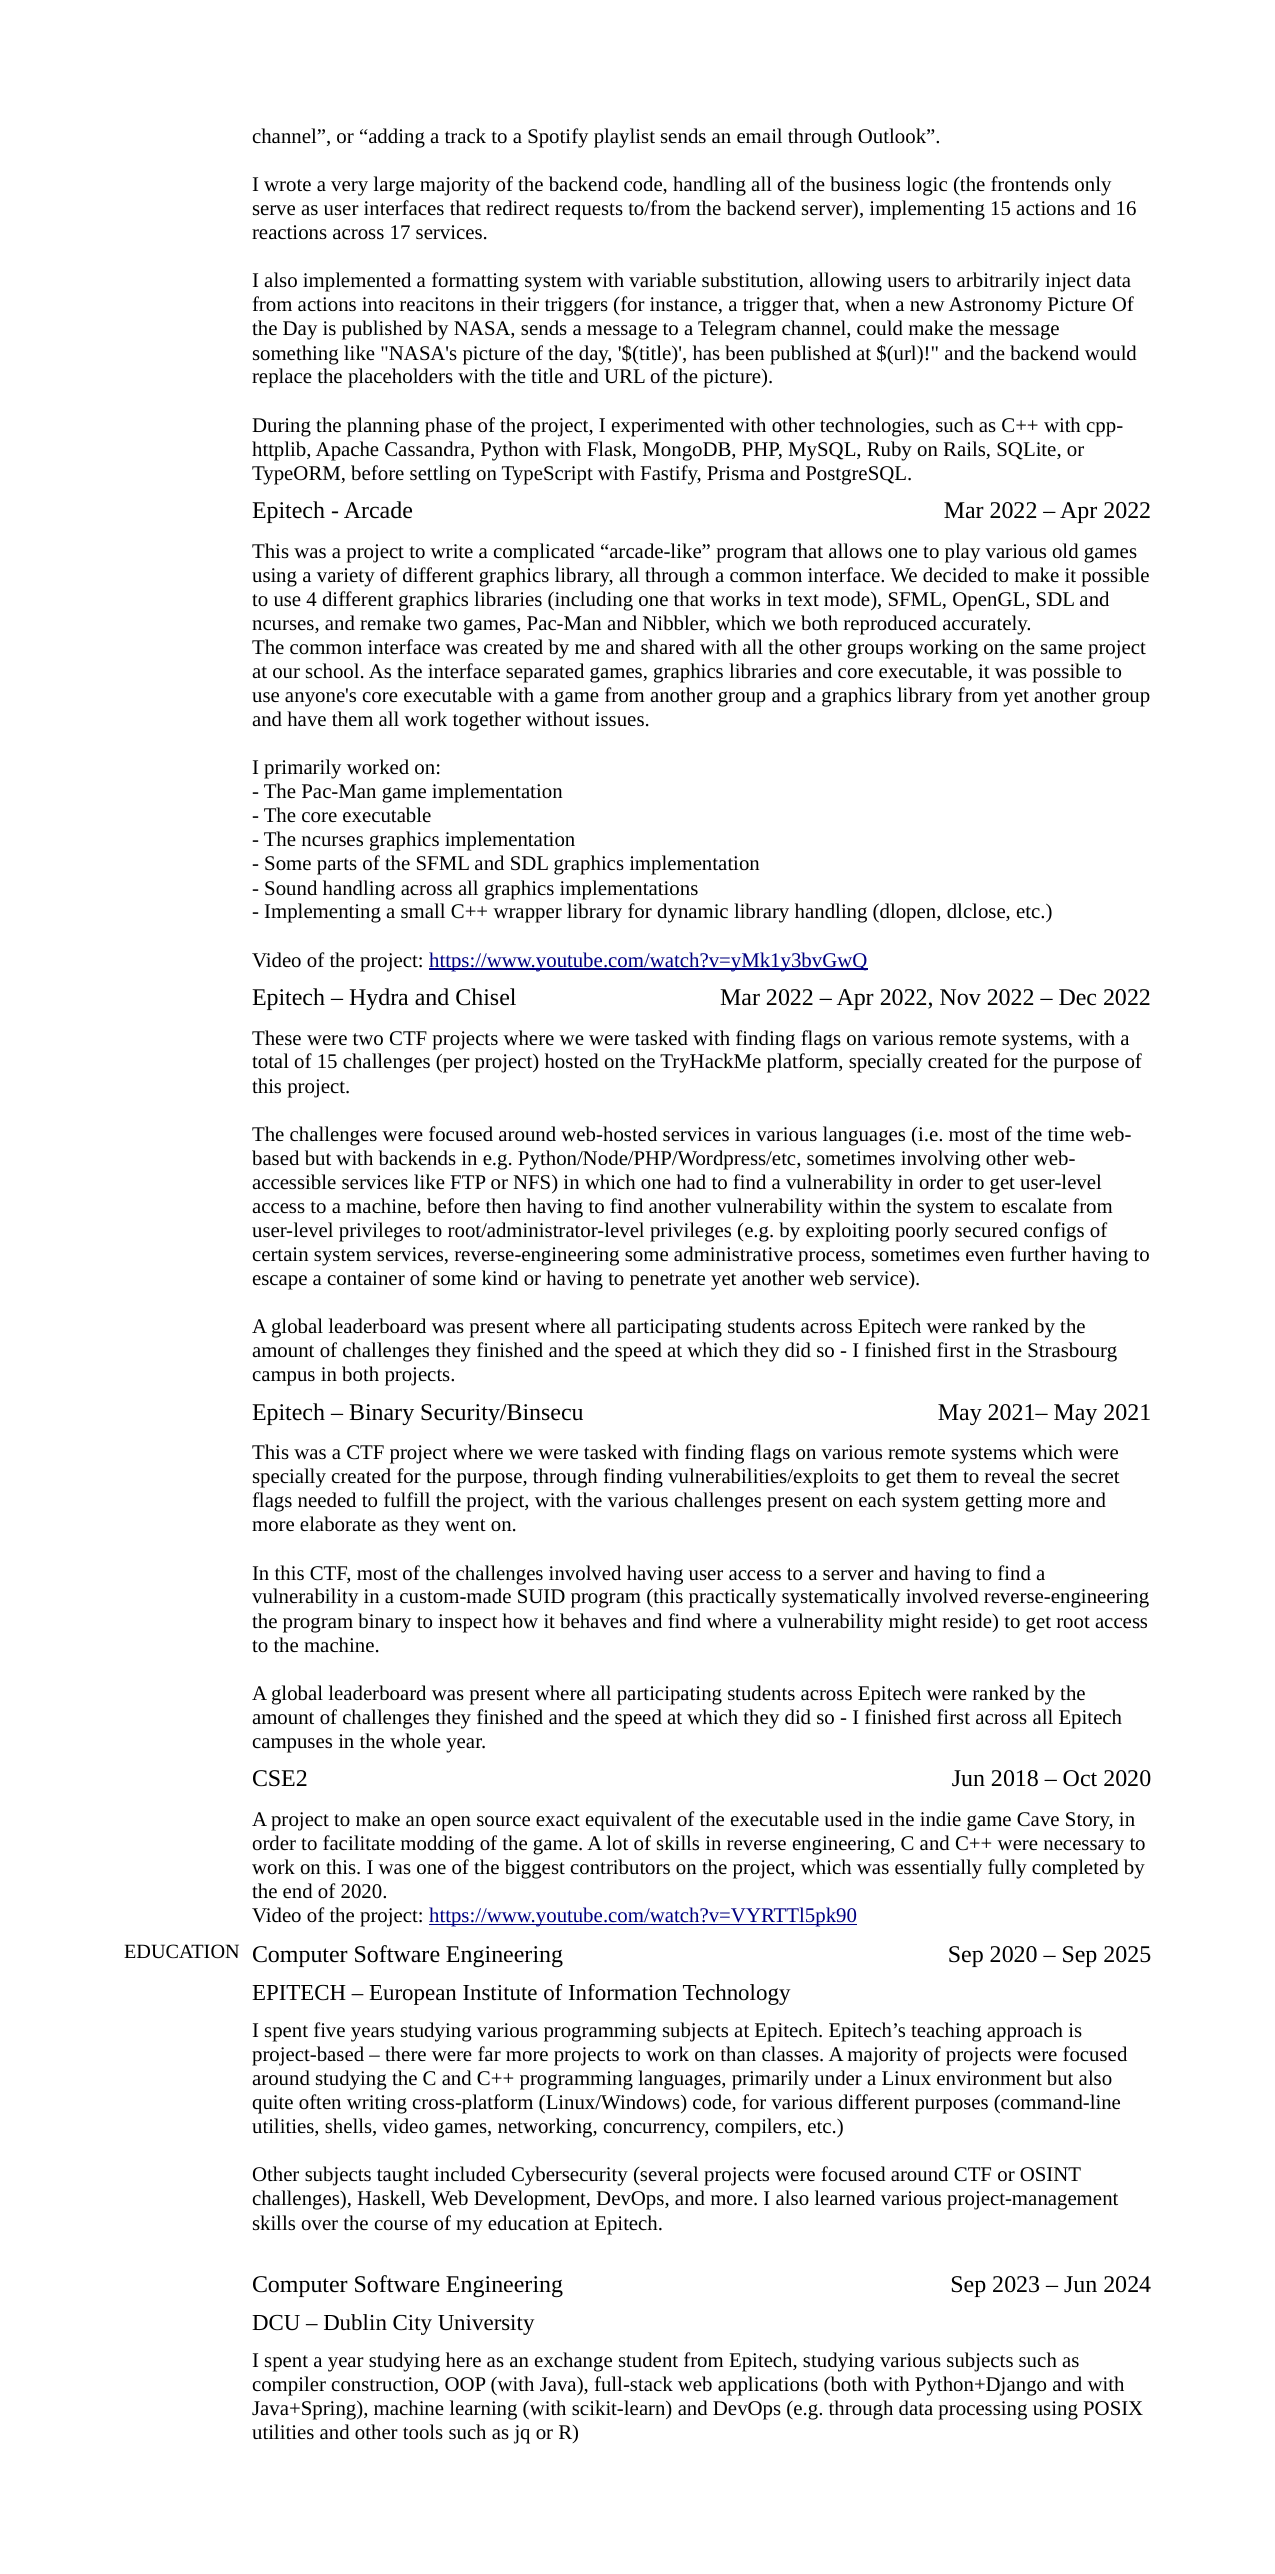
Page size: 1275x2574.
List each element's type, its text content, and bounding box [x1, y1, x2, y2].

table_cell Mar 2022 – Apr 2022 [712, 491, 1157, 533]
table_cell [118, 118, 246, 491]
table_cell [118, 1973, 246, 2012]
table_cell A project to make an open source exact equivalent of the executable used in the indie game Cave Story, in order to facilitate modding of the game. A lot of skills in reverse engineering, C and C++ were necessary to work on this. I was one of the biggest contributors on the project, which was essentially fully completed by the end of 2020. Video of the project: https://www.youtube.com/watch?v=VYRTTl5pk90 [246, 1801, 1157, 1934]
table_cell I spent five years studying various programming subjects at Epitech. Epitech’s teaching approach is project-based – there were far more projects to work on than classes. A majority of projects were focused around studying the C and C++ programming languages, primarily under a Linux environment but also quite often writing cross-platform (Linux/Windows) code, for various different purposes (command-line utilities, shells, video games, networking, concurrency, compilers, etc.) Other subjects taught included Cybersecurity (several projects were focused around CTF or OSINT challenges), Haskell, Web Development, DevOps, and more. I also learned various project-management skills over the course of my education at Epitech. [246, 2012, 1157, 2264]
table_cell Epitech - Arcade [246, 491, 712, 533]
table_cell Mar 2022 – Apr 2022, Nov 2022 – Dec 2022 [712, 978, 1157, 1020]
table_cell channel”, or “adding a track to a Spotify playlist sends an email through Outlook”. I wrote a very large majority of the backend code, handling all of the business logic (the frontends only serve as user interfaces that redirect requests to/from the backend server), implementing 15 actions and 16 reactions across 17 services. I also implemented a formatting system with variable substitution, allowing users to arbitrarily inject data from actions into reacitons in their triggers (for instance, a trigger that, when a new Astronomy Picture Of the Day is published by NASA, sends a message to a Telegram channel, could make the message something like "NASA's picture of the day, '$(title)', has been published at $(url)!" and the backend would replace the placeholders with the title and URL of the picture). During the planning phase of the project, I experimented with other technologies, such as C++ with cpp-httplib, Apache Cassandra, Python with Flask, MongoDB, PHP, MySQL, Ruby on Rails, SQLite, or TypeORM, before settling on TypeScript with Fastify, Prisma and PostgreSQL. [246, 118, 1157, 491]
table_cell [849, 2303, 1157, 2342]
table_header Computer Software Engineering [246, 2264, 848, 2303]
table_cell These were two CTF projects where we were tasked with finding flags on various remote systems, with a total of 15 challenges (per project) hosted on the TryHackMe platform, specially created for the purpose of this project. The challenges were focused around web-hosted services in various languages (i.e. most of the time web-based but with backends in e.g. Python/Node/PHP/Wordpress/etc, sometimes involving other web-accessible services like FTP or NFS) in which one had to find a vulnerability in order to get user-level access to a machine, before then having to find another vulnerability within the system to escalate from user-level privileges to root/administrator-level privileges (e.g. by exploiting poorly secured configs of certain system services, reverse-engineering some administrative process, sometimes even further having to escape a container of some kind or having to penetrate yet another web service). A global leaderboard was present where all participating students across Epitech were ranked by the amount of challenges they finished and the speed at which they did so - I finished first in the Strasbourg campus in both projects. [246, 1020, 1157, 1392]
table_cell Epitech – Hydra and Chisel [246, 978, 712, 1020]
table_cell This was a CTF project where we were tasked with finding flags on various remote systems which were specially created for the purpose, through finding vulnerabilities/exploits to get them to reveal the secret flags needed to fulfill the project, with the various challenges present on each system getting more and more elaborate as they went on. In this CTF, most of the challenges involved having user access to a server and having to find a vulnerability in a custom-made SUID program (this practically systematically involved reverse-engineering the program binary to inspect how it behaves and find where a vulnerability might reside) to get root access to the machine. A global leaderboard was present where all participating students across Epitech were ranked by the amount of challenges they finished and the speed at which they did so - I finished first across all Epitech campuses in the whole year. [246, 1434, 1157, 1759]
table_header Sep 2023 – Jun 2024 [849, 2264, 1157, 2303]
table_cell [118, 1759, 246, 1801]
table_cell [118, 1801, 246, 1934]
table_cell [118, 2303, 246, 2342]
table_cell [118, 978, 246, 1020]
table_cell This was a project to write a complicated “arcade-like” program that allows one to play various old games using a variety of different graphics library, all through a common interface. We decided to make it possible to use 4 different graphics libraries (including one that works in text mode), SFML, OpenGL, SDL and ncurses, and remake two games, Pac-Man and Nibbler, which we both reproduced accurately. The common interface was created by me and shared with all the other groups working on the same project at our school. As the interface separated games, graphics libraries and core executable, it was possible to use anyone's core executable with a game from another group and a graphics library from yet another group and have them all work together without issues. I primarily worked on: - The Pac-Man game implementation - The core executable - The ncurses graphics implementation - Some parts of the SFML and SDL graphics implementation - Sound handling across all graphics implementations - Implementing a small C++ wrapper library for dynamic library handling (dlopen, dlclose, etc.) Video of the project: https://www.youtube.com/watch?v=yMk1y3bvGwQ [246, 533, 1157, 977]
table_header Computer Software Engineering [246, 1934, 797, 1973]
table_cell May 2021– May 2021 [712, 1392, 1157, 1434]
table_cell [118, 2012, 246, 2264]
table_cell Jun 2018 – Oct 2020 [712, 1759, 1157, 1801]
table_cell CSE2 [246, 1759, 712, 1801]
table_cell [118, 1020, 246, 1392]
table_cell Epitech – Binary Security/Binsecu [246, 1392, 712, 1434]
table_header Sep 2020 – Sep 2025 [798, 1934, 1157, 1973]
table_cell I spent a year studying here as an exchange student from Epitech, studying various subjects such as compiler construction, OOP (with Java), full-stack web applications (both with Python+Django and with Java+Spring), machine learning (with scikit-learn) and DevOps (e.g. through data processing using POSIX utilities and other tools such as jq or R) [246, 2343, 1157, 2450]
table_cell [118, 2343, 246, 2450]
table_cell [118, 533, 246, 977]
table_cell [118, 1392, 246, 1434]
table_cell EPITECH – European Institute of Information Technology [246, 1973, 797, 2012]
table_header EDUCATION [118, 1934, 246, 1973]
table_cell DCU – Dublin City University [246, 2303, 848, 2342]
table_cell [798, 1973, 1157, 2012]
table_header [118, 2264, 246, 2303]
table_cell [118, 1434, 246, 1759]
table_cell [118, 491, 246, 533]
